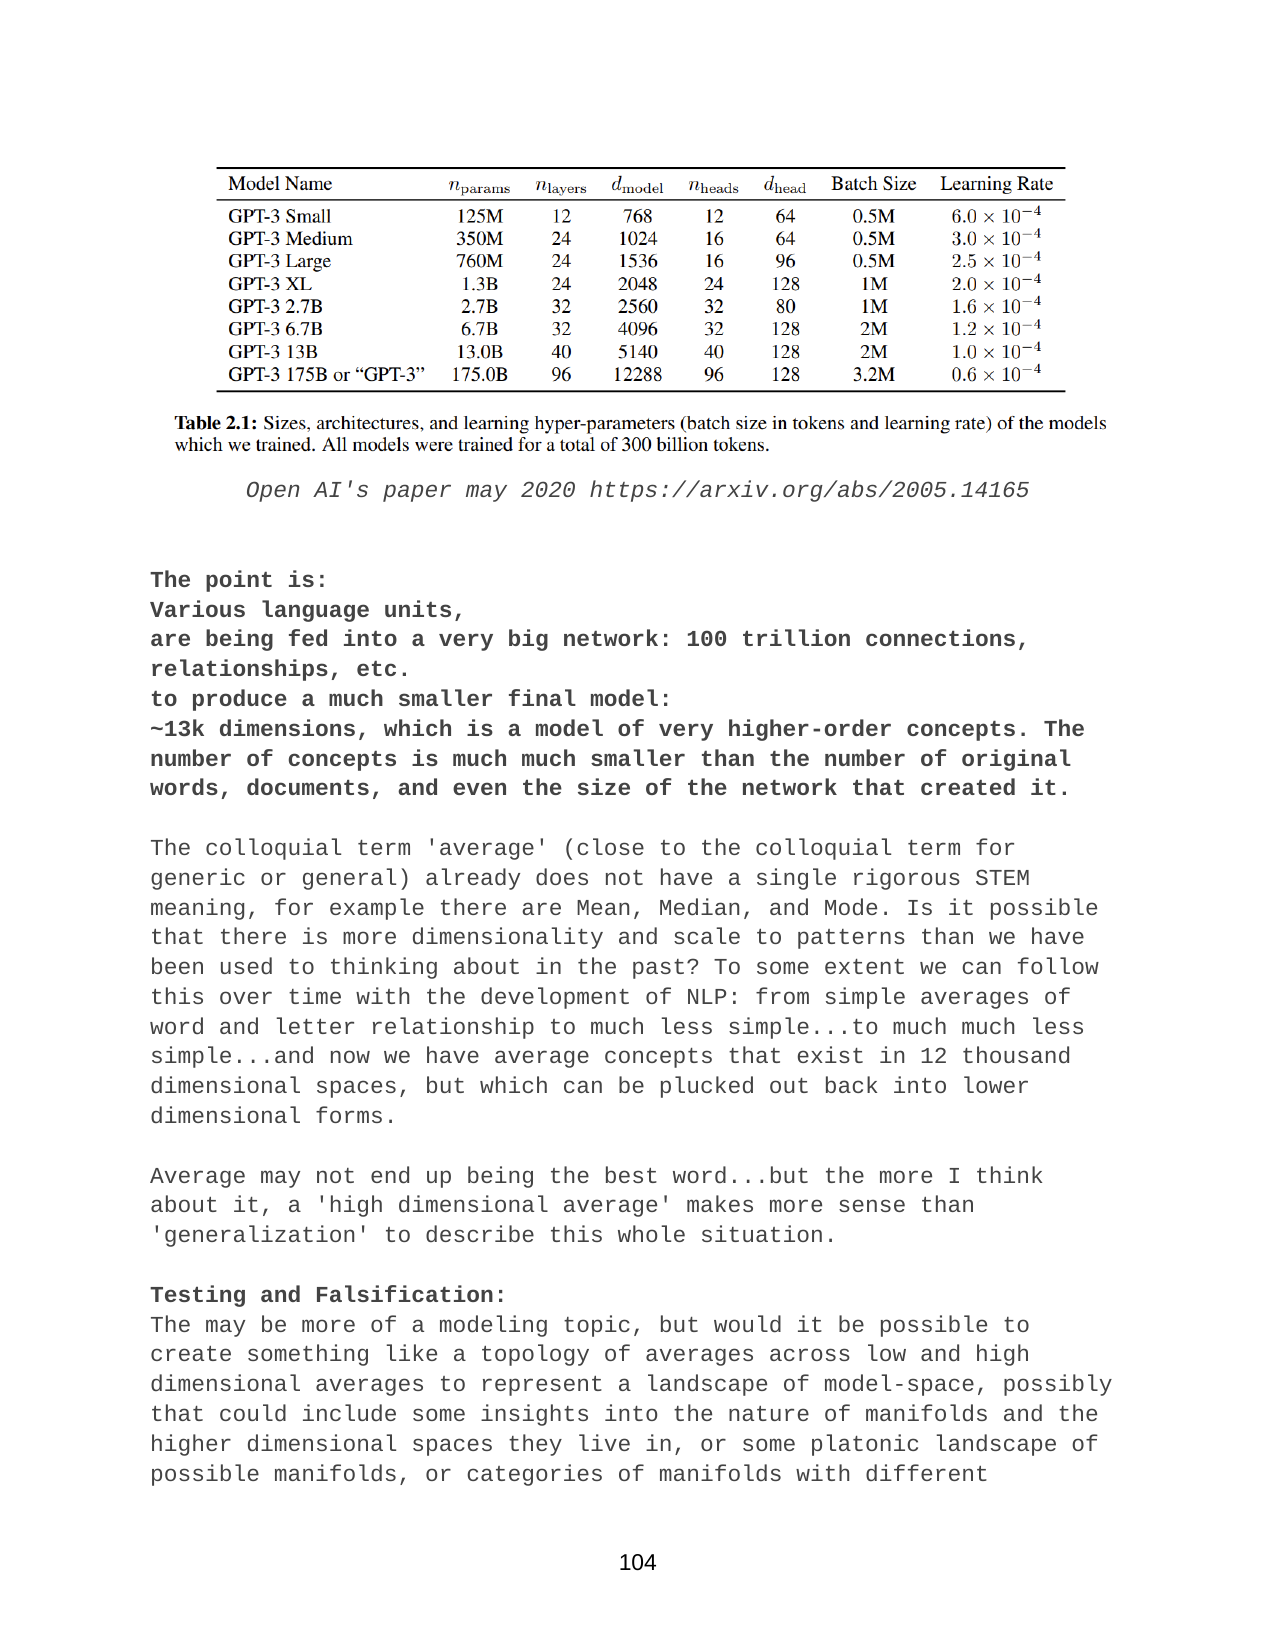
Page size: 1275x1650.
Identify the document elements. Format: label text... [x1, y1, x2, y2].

text to produce a much smaller final model: [150, 687, 1125, 713]
text Open AI's paper may 2020 https://arxiv.org/abs/2005.14165 [150, 479, 1125, 505]
text Various language units, [150, 598, 1125, 624]
text The may be more of a modeling topic, but would it be possible to create something like a topology of averages across low and high dimensional averages to represent a landscape of model-space, possibly that could include some insights into the nature of manifolds and the higher dimensional spaces they live in, or some platonic landscape of possible manifolds, or categories of manifolds with different [150, 1313, 1125, 1488]
text Average may not end up being the best word...but the more I think about it, a 'high dimensional average' makes more sense than 'generalization' to describe this whole situation. [150, 1164, 1125, 1249]
picture [150, 150, 1125, 475]
text ~13k dimensions, which is a model of very higher-order concepts. The number of concepts is much much smaller than the number of original words, documents, and even the size of the network that created it. [150, 717, 1125, 803]
text The colloquial term 'average' (close to the colloquial term for generic or general) already does not have a single rigorous STEM meaning, for example there are Mean, Median, and Mode. Is it possible that there is more dimensionality and scale to patterns than we have been used to thinking about in the past? To some extent we can follow this over time with the development of NLP: from simple averages of word and letter relationship to much less simple...to much much less simple...and now we have average concepts that exist in 12 thousand dimensional spaces, but which can be plucked out back into lower dimensional forms. [150, 836, 1125, 1130]
text Testing and Falsification: [150, 1283, 1125, 1309]
text are being fed into a very big network: 100 trillion connections, relationships, etc. [150, 628, 1125, 683]
text The point is: [150, 568, 1125, 594]
